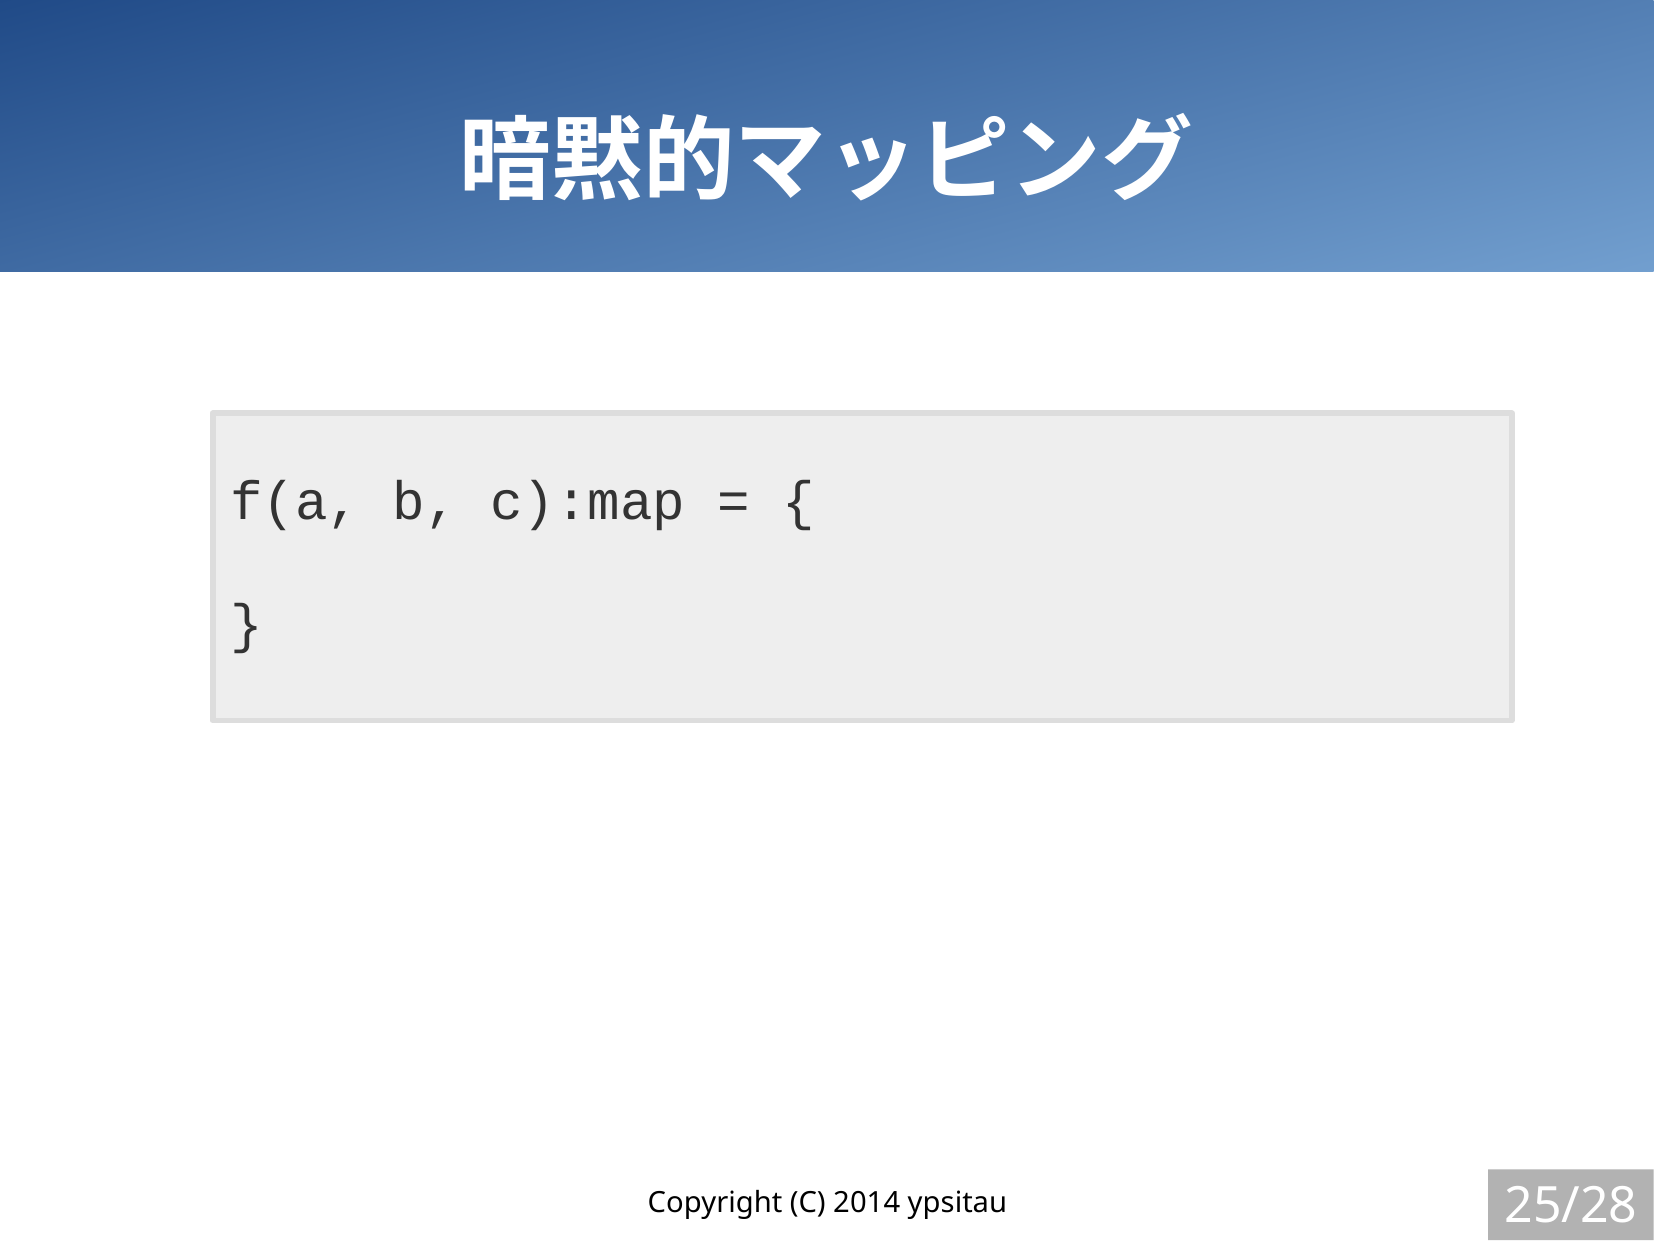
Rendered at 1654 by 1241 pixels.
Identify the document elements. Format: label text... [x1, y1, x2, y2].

title 暗黙的マッピング [82, 49, 1571, 257]
text_box f(a, b, c):map = { } [212, 413, 1512, 721]
